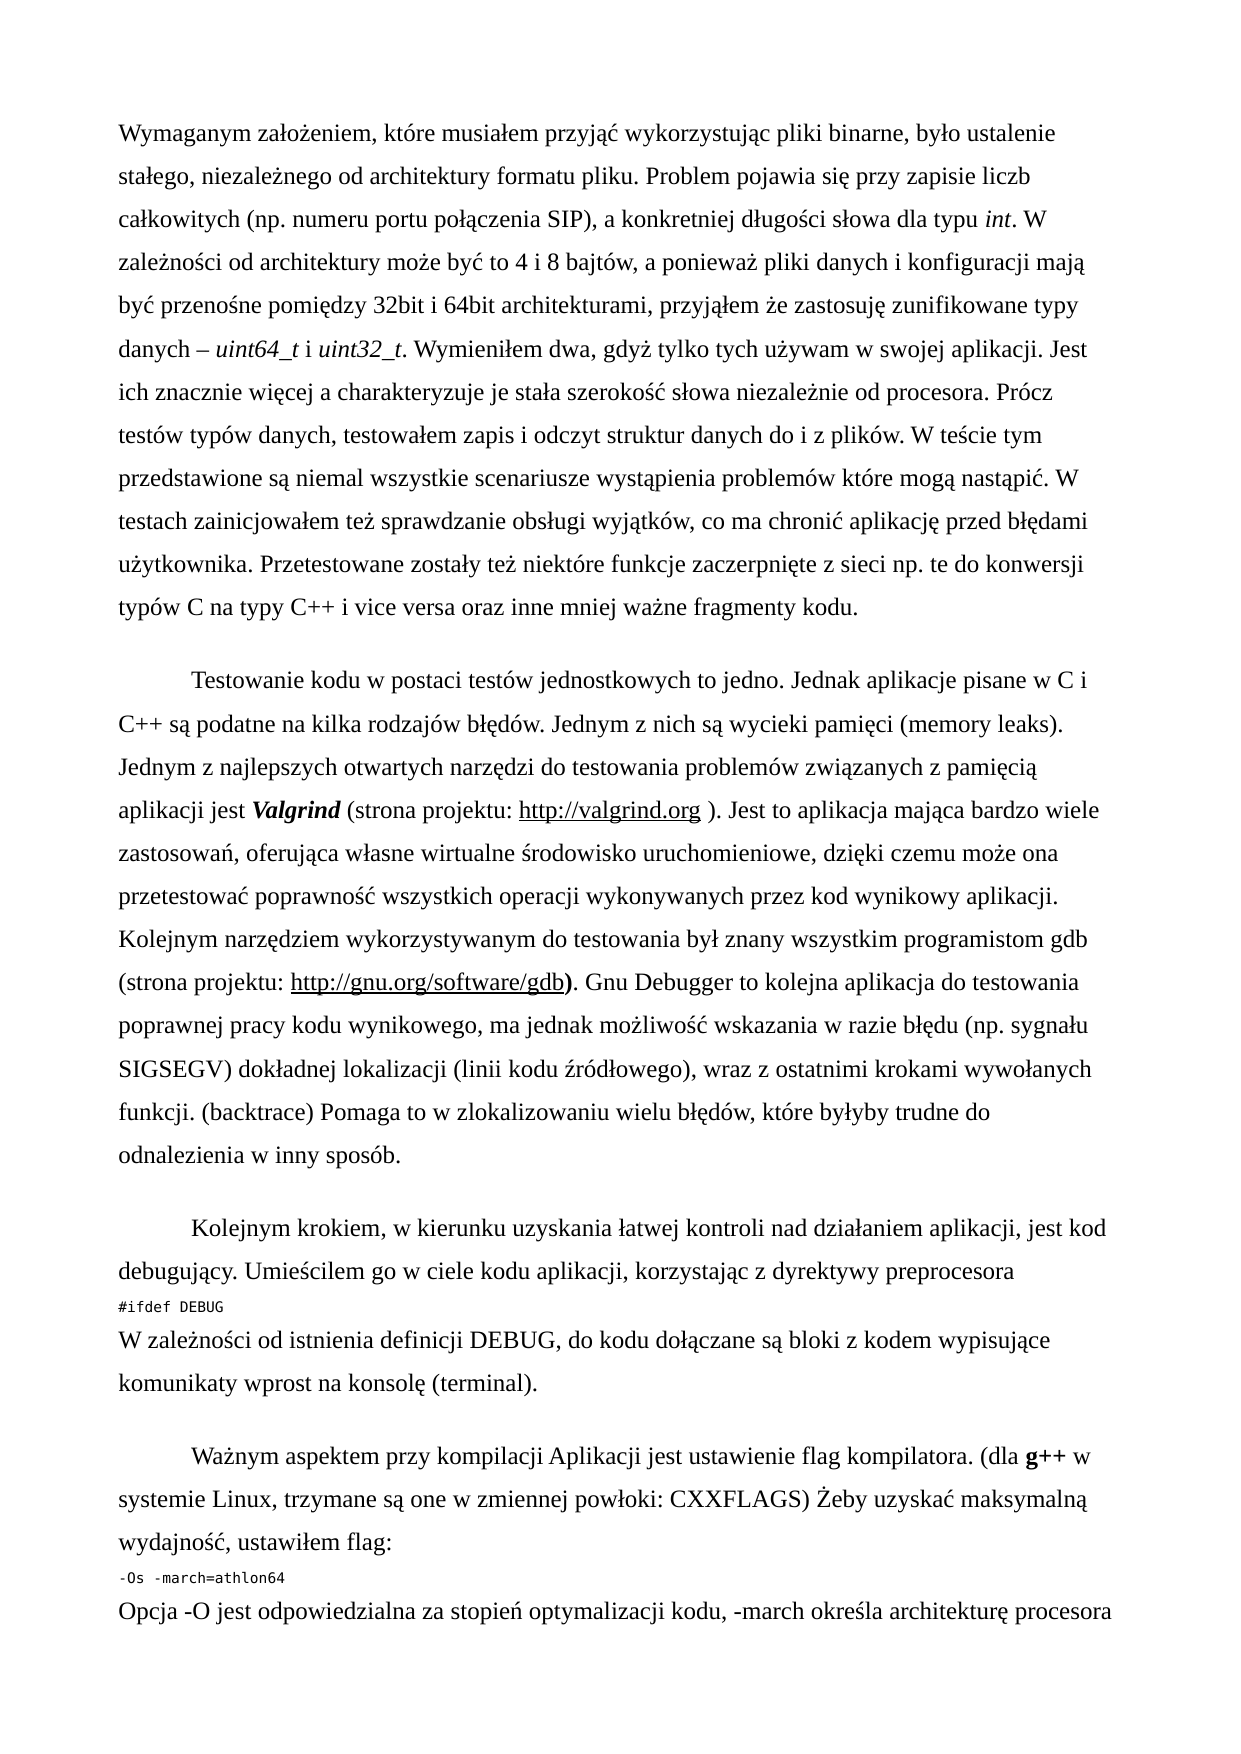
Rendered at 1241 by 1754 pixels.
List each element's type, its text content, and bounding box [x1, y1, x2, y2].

text W zależności od istnienia definicji DEBUG, do kodu dołączane są bloki z kodem wypisujące komunikaty wprost na konsolę (terminal). [118, 1325, 1122, 1397]
text -Os -march=athlon64 [118, 1570, 1122, 1587]
text Kolejnym krokiem, w kierunku uzyskania łatwej kontroli nad działaniem aplikacji, jest kod debugujący. Umieścilem go w ciele kodu aplikacji, korzystając z dyrektywy preprocesora [118, 1213, 1122, 1285]
text Testowanie kodu w postaci testów jednostkowych to jedno. Jednak aplikacje pisane w C i C++ są podatne na kilka rodzajów błędów. Jednym z nich są wycieki pamięci (memory leaks). Jednym z najlepszych otwartych narzędzi do testowania problemów związanych z pamięcią aplikacji jest Valgrind (strona projektu: http://valgrind.org ). Jest to aplikacja mająca bardzo wiele zastosowań, oferująca własne wirtualne środowisko uruchomieniowe, dzięki czemu może ona przetestować poprawność wszystkich operacji wykonywanych przez kod wynikowy aplikacji. Kolejnym narzędziem wykorzystywanym do testowania był znany wszystkim programistom gdb (strona projektu: http://gnu.org/software/gdb). Gnu Debugger to kolejna aplikacja do testowania poprawnej pracy kodu wynikowego, ma jednak możliwość wskazania w razie błędu (np. sygnału SIGSEGV) dokładnej lokalizacji (linii kodu źródłowego), wraz z ostatnimi krokami wywołanych funkcji. (backtrace) Pomaga to w zlokalizowaniu wielu błędów, które byłyby trudne do odnalezienia w inny sposób. [118, 666, 1122, 1169]
text Opcja -O jest odpowiedzialna za stopień optymalizacji kodu, -march określa architekturę procesora [118, 1596, 1122, 1624]
text Wymaganym założeniem, które musiałem przyjąć wykorzystując pliki binarne, było ustalenie stałego, niezależnego od architektury formatu pliku. Problem pojawia się przy zapisie liczb całkowitych (np. numeru portu połączenia SIP), a konkretniej długości słowa dla typu int. W zależności od architektury może być to 4 i 8 bajtów, a ponieważ pliki danych i konfiguracji mają być przenośne pomiędzy 32bit i 64bit architekturami, przyjąłem że zastosuję zunifikowane typy danych – uint64_t i uint32_t. Wymieniłem dwa, gdyż tylko tych używam w swojej aplikacji. Jest ich znacznie więcej a charakteryzuje je stała szerokość słowa niezależnie od procesora. Prócz testów typów danych, testowałem zapis i odczyt struktur danych do i z plików. W teście tym przedstawione są niemal wszystkie scenariusze wystąpienia problemów które mogą nastąpić. W testach zainicjowałem też sprawdzanie obsługi wyjątków, co ma chronić aplikację przed błędami użytkownika. Przetestowane zostały też niektóre funkcje zaczerpnięte z sieci np. te do konwersji typów C na typy C++ i vice versa oraz inne mniej ważne fragmenty kodu. [118, 118, 1122, 621]
text Ważnym aspektem przy kompilacji Aplikacji jest ustawienie flag kompilatora. (dla g++ w systemie Linux, trzymane są one w zmiennej powłoki: CXXFLAGS) Żeby uzyskać maksymalną wydajność, ustawiłem flag: [118, 1441, 1122, 1556]
text #ifdef DEBUG [118, 1299, 1122, 1316]
